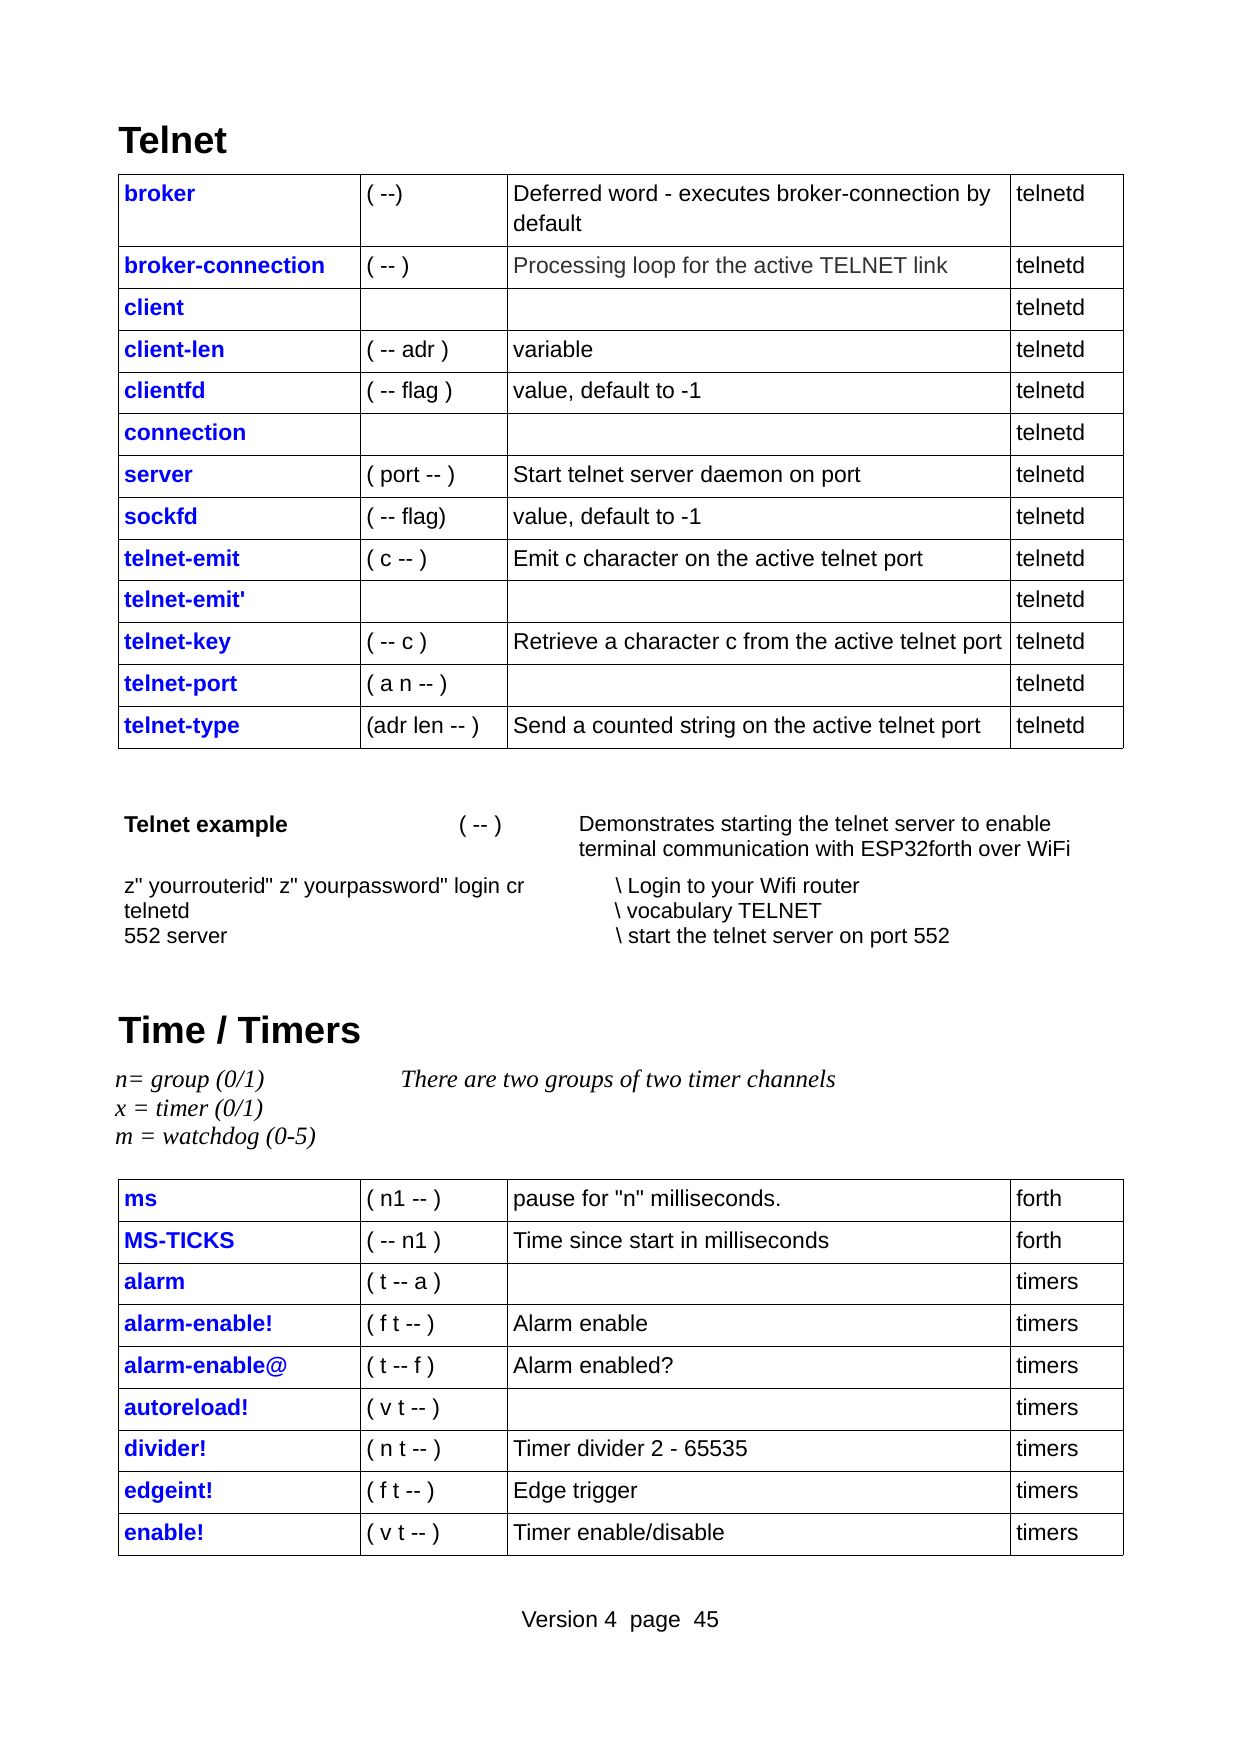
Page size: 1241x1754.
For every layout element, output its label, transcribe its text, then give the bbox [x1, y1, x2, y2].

table_header ms [119, 1180, 360, 1221]
table_cell Processing loop for the active TELNET link [508, 247, 1010, 288]
table_header Demonstrates starting the telnet server to enable terminal communication with ESP32forth over WiFi [573, 805, 1123, 867]
table_cell telnetd [1011, 581, 1123, 622]
table_cell ( -- ) [361, 247, 507, 288]
table_cell Alarm enable [508, 1305, 1010, 1346]
table_cell alarm [119, 1264, 360, 1304]
table_cell telnetd [1011, 373, 1123, 413]
table_header Deferred word - executes broker-connection by default [508, 175, 1010, 246]
table_cell forth [1011, 1222, 1123, 1262]
table_cell telnetd [1011, 414, 1123, 455]
table_cell ( -- flag ) [361, 373, 507, 413]
table_cell alarm-enable@ [119, 1347, 360, 1388]
table_cell ( -- c ) [361, 623, 507, 664]
table_cell telnetd [1011, 247, 1123, 288]
table_cell ( -- flag) [361, 498, 507, 539]
table_cell broker-connection [119, 247, 360, 288]
table_cell ( -- n1 ) [361, 1222, 507, 1262]
table_cell telnetd [1011, 331, 1123, 372]
table_cell ( f t -- ) [361, 1305, 507, 1346]
table_cell telnetd [1011, 289, 1123, 330]
subtitle Telnet [118, 118, 1122, 162]
table_cell ( v t -- ) [361, 1389, 507, 1429]
table_cell ( a n -- ) [361, 665, 507, 706]
table_cell server [119, 456, 360, 497]
table_cell ( n t -- ) [361, 1431, 507, 1471]
table_cell edgeint! [119, 1472, 360, 1513]
table_header forth [1011, 1180, 1123, 1221]
table_header telnetd [1011, 175, 1123, 246]
table_header ( --) [361, 175, 507, 246]
table_cell Timer enable/disable [508, 1514, 1010, 1555]
table_cell [508, 1389, 1010, 1429]
table_cell connection [119, 414, 360, 455]
table_cell value, default to -1 [508, 373, 1010, 413]
table_cell telnetd [1011, 456, 1123, 497]
table_cell telnetd [1011, 623, 1123, 664]
table_cell divider! [119, 1431, 360, 1471]
table_cell client-len [119, 331, 360, 372]
table_cell telnet-port [119, 665, 360, 706]
table_cell ( -- adr ) [361, 331, 507, 372]
table_cell Start telnet server daemon on port [508, 456, 1010, 497]
table_header n= group (0/1) x = timer (0/1) m = watchdog (0-5) [112, 1064, 397, 1150]
table_cell enable! [119, 1514, 360, 1555]
table_cell Alarm enabled? [508, 1347, 1010, 1388]
table_cell telnet-type [119, 707, 360, 747]
table_cell value, default to -1 [508, 498, 1010, 539]
table_cell ( t -- a ) [361, 1264, 507, 1304]
table_header broker [119, 175, 360, 246]
table_cell (adr len -- ) [361, 707, 507, 747]
table_header There are two groups of two timer channels [397, 1064, 954, 1150]
table_cell autoreload! [119, 1389, 360, 1429]
table_cell telnetd [1011, 707, 1123, 747]
table_cell Retrieve a character c from the active telnet port [508, 623, 1010, 664]
table_cell telnet-emit [119, 540, 360, 580]
table_cell client [119, 289, 360, 330]
table_cell sockfd [119, 498, 360, 539]
table_cell [508, 1264, 1010, 1304]
table_cell telnetd [1011, 498, 1123, 539]
table_cell Timer divider 2 - 65535 [508, 1431, 1010, 1471]
table_cell ( port -- ) [361, 456, 507, 497]
table_cell [361, 581, 507, 622]
table_cell telnet-emit' [119, 581, 360, 622]
table_header ( n1 -- ) [361, 1180, 507, 1221]
table_cell timers [1011, 1431, 1123, 1471]
table_cell Emit c character on the active telnet port [508, 540, 1010, 580]
table_cell ( v t -- ) [361, 1514, 507, 1555]
table_cell Time since start in milliseconds [508, 1222, 1010, 1262]
table_cell variable [508, 331, 1010, 372]
table_cell [508, 414, 1010, 455]
table_cell MS-TICKS [119, 1222, 360, 1262]
table_cell timers [1011, 1264, 1123, 1304]
table_cell ( f t -- ) [361, 1472, 507, 1513]
table_cell [361, 289, 507, 330]
table_cell Send a counted string on the active telnet port [508, 707, 1010, 747]
table_cell timers [1011, 1305, 1123, 1346]
table_header Telnet example [118, 805, 453, 867]
table_cell telnet-key [119, 623, 360, 664]
table_cell Edge trigger [508, 1472, 1010, 1513]
table_header pause for "n" milliseconds. [508, 1180, 1010, 1221]
table_cell [508, 289, 1010, 330]
table_cell [508, 581, 1010, 622]
table_cell timers [1011, 1514, 1123, 1555]
table_cell timers [1011, 1472, 1123, 1513]
table_cell [508, 665, 1010, 706]
table_cell telnetd [1011, 540, 1123, 580]
subtitle Time / Timers [118, 1008, 1122, 1051]
table_cell clientfd [119, 373, 360, 413]
table_cell ( t -- f ) [361, 1347, 507, 1388]
table_cell z" yourrouterid" z" yourpassword" login cr \ Login to your Wifi router telnetd \ vocabulary TELNET 552 server \ start the telnet server on port 552 [118, 867, 1123, 954]
table_cell timers [1011, 1389, 1123, 1429]
table_cell timers [1011, 1347, 1123, 1388]
table_cell alarm-enable! [119, 1305, 360, 1346]
table_header ( -- ) [453, 805, 573, 867]
table_cell ( c -- ) [361, 540, 507, 580]
table_cell telnetd [1011, 665, 1123, 706]
table_cell [361, 414, 507, 455]
